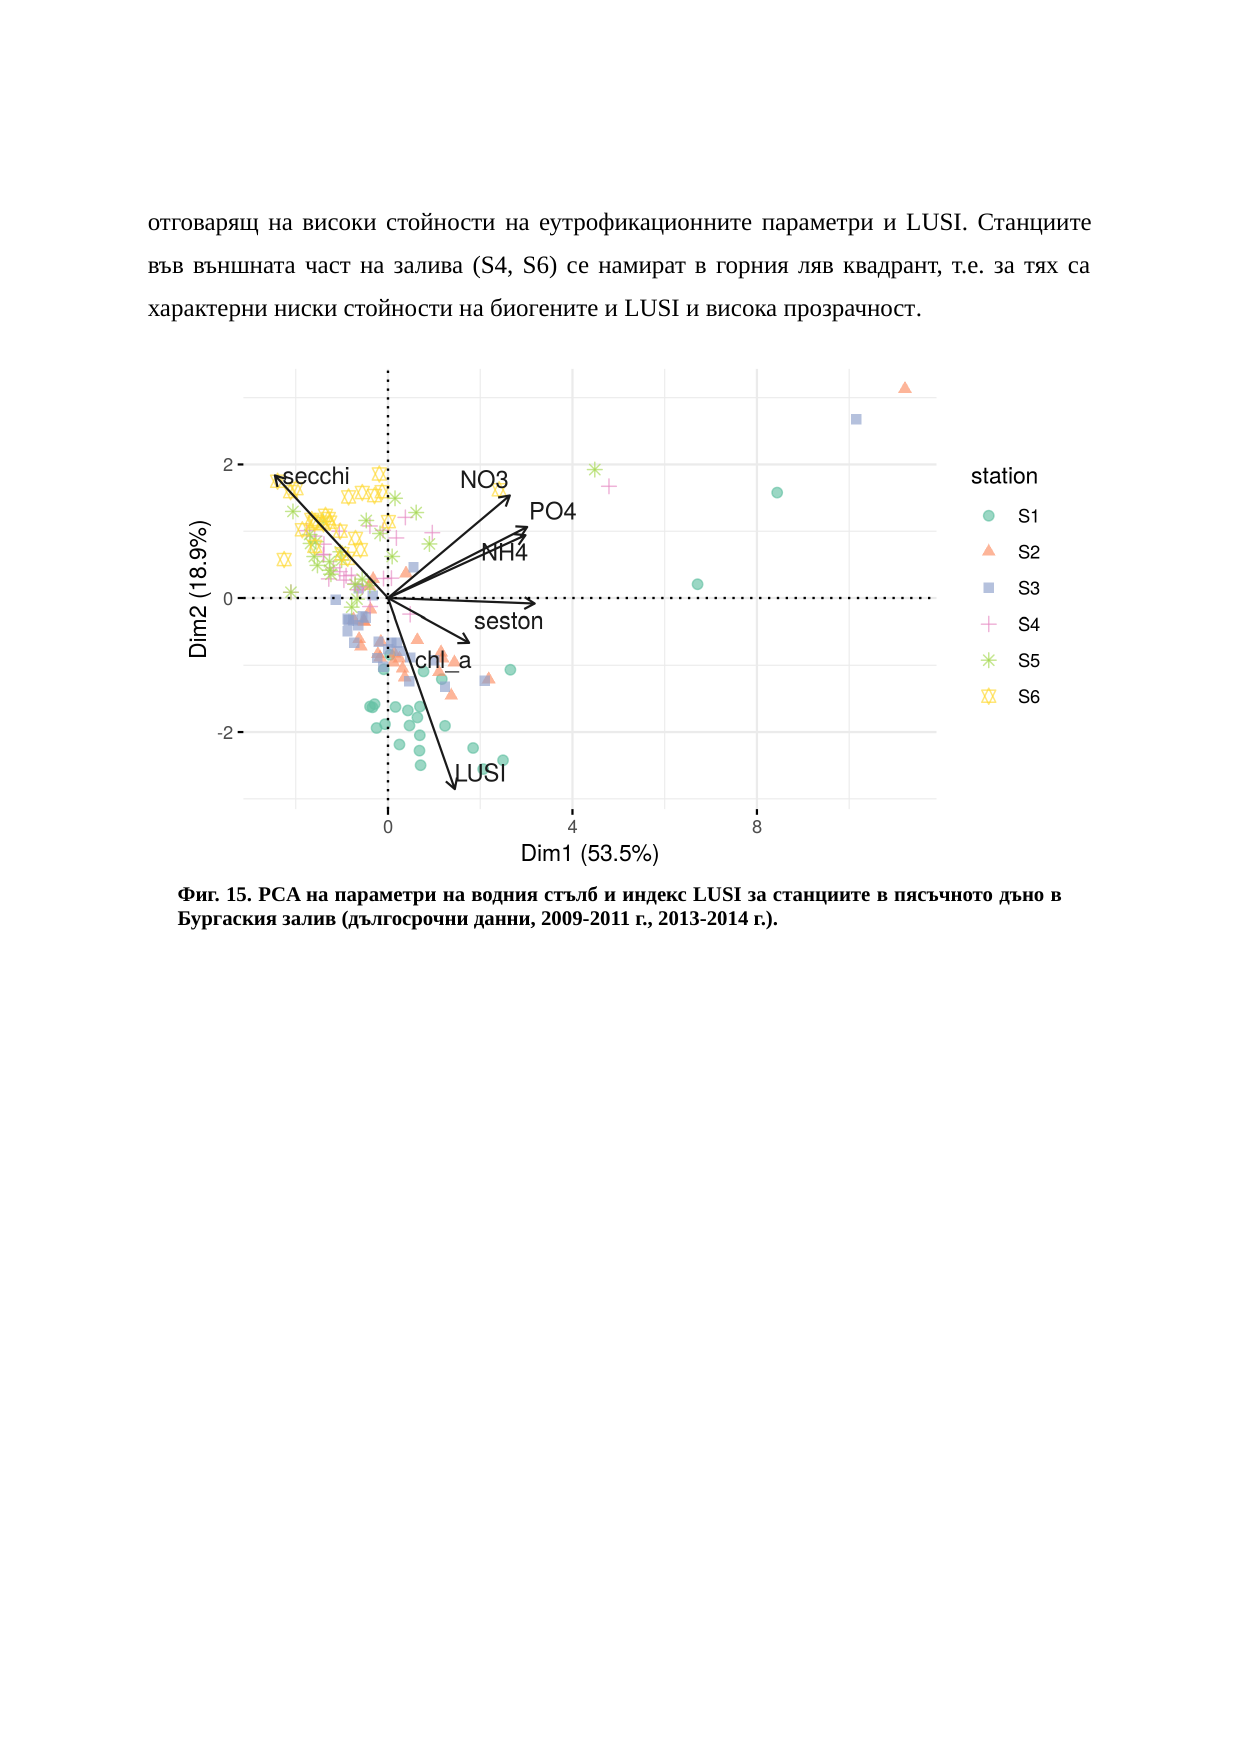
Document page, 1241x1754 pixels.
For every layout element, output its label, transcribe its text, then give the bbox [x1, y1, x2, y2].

text отговарящ на високи стойности на еутрофикационните параметри и LUSI. Станциите във външната част на залива (S4, S6) се намират в горния ляв квадрант, т.е. за тях са характерни ниски стойности на биогените и LUSI и висока прозрачност. [148, 207, 1093, 322]
text Фиг. 15. PCA на параметри на водния стълб и индекс LUSI за станциите в пясъчното дъно в Бургаския залив (дългосрочни данни, 2009-2011 г., 2013-2014 г.). [177, 878, 1063, 930]
picture [177, 357, 1063, 878]
